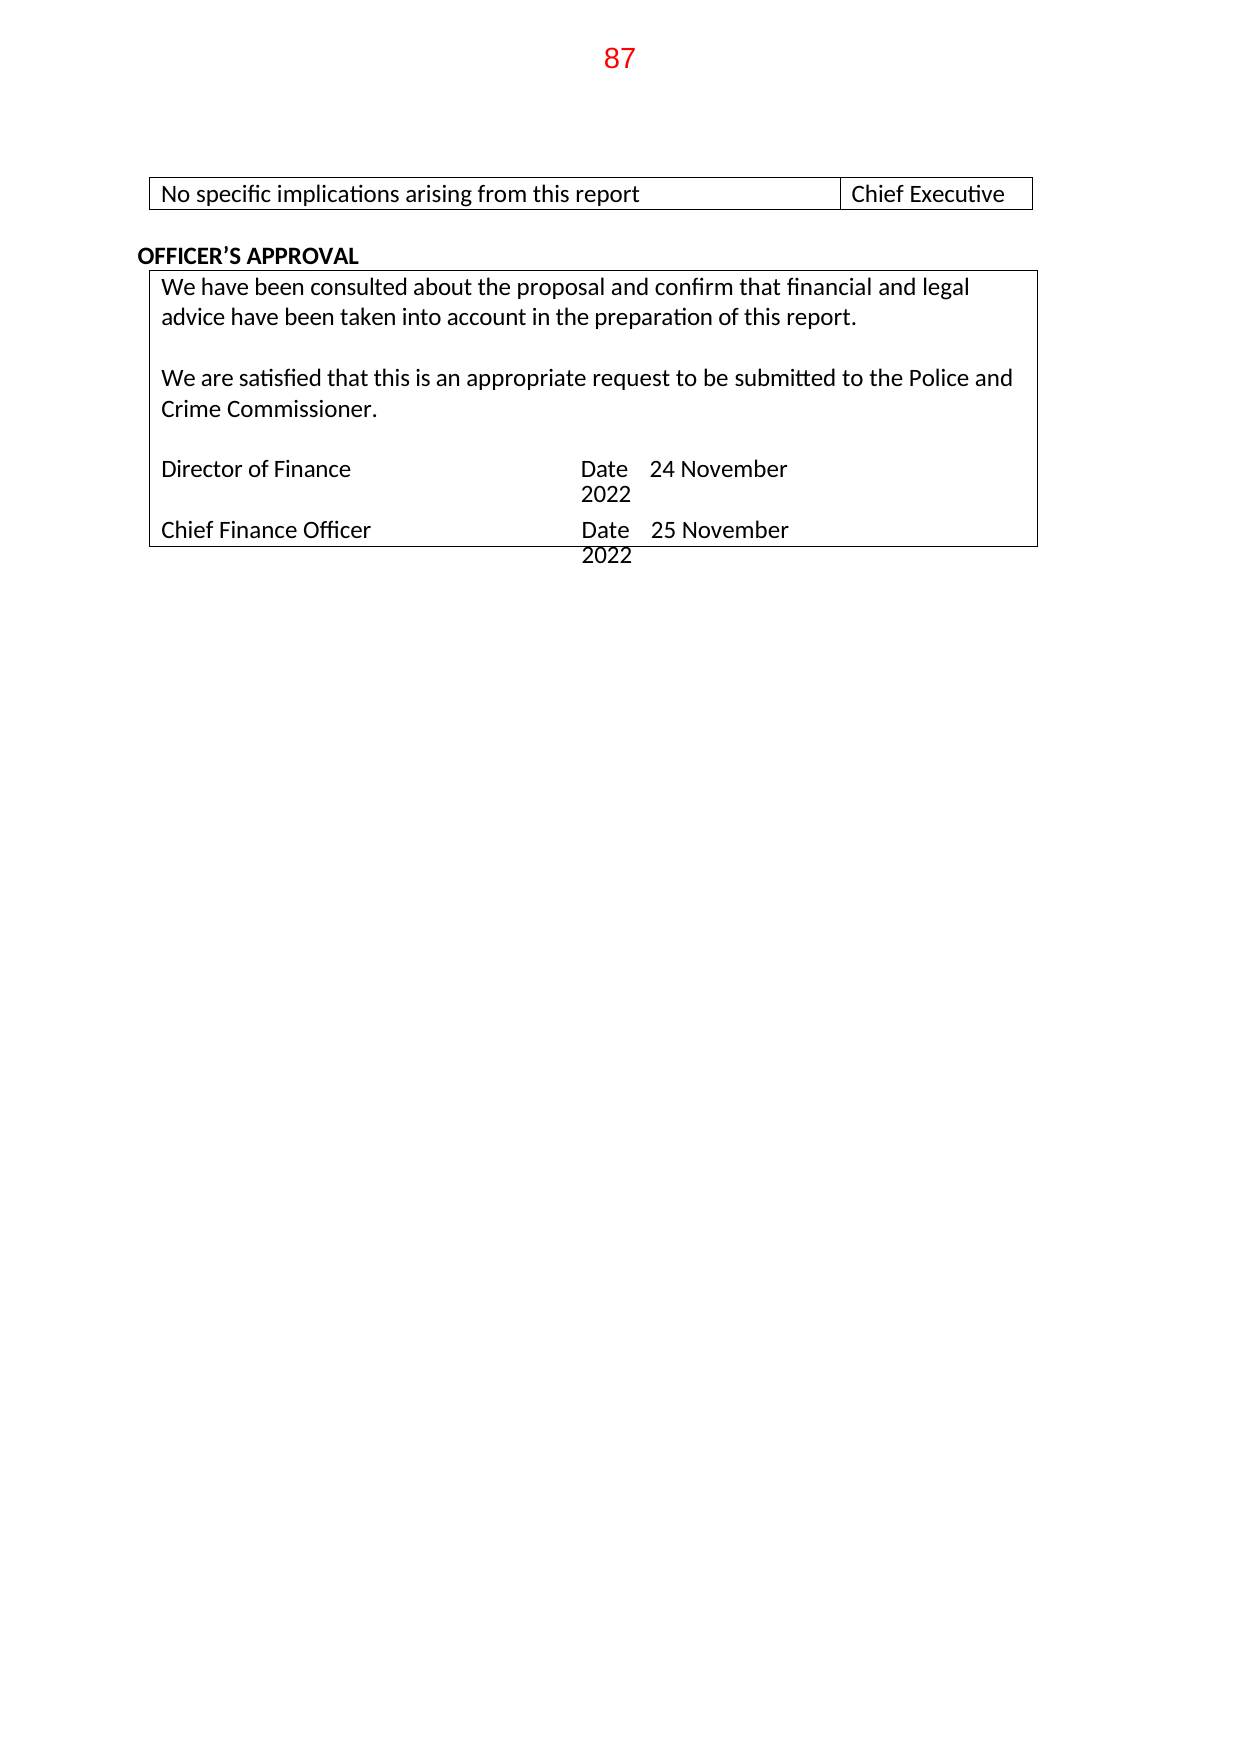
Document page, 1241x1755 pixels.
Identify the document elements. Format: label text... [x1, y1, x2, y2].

text OFFICER’S APPROVAL [137, 240, 1066, 270]
